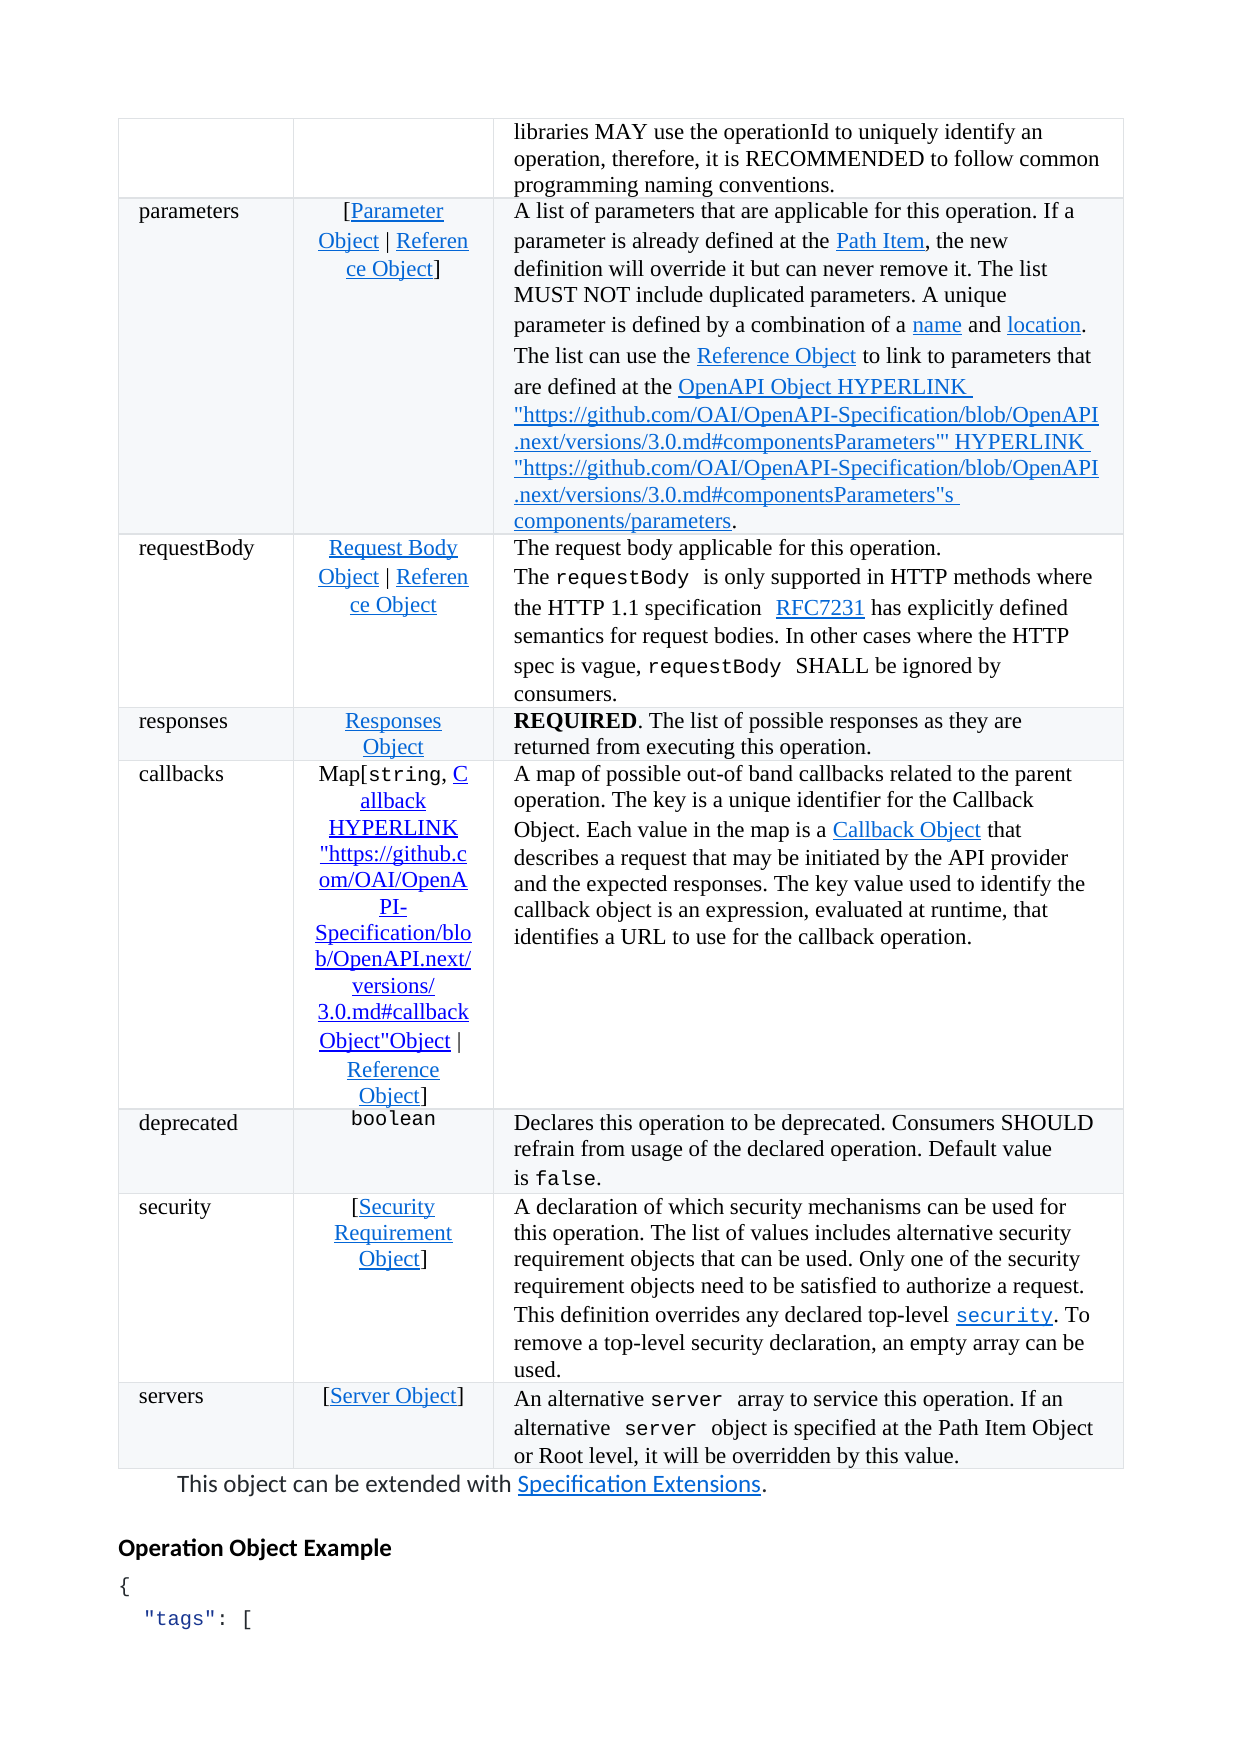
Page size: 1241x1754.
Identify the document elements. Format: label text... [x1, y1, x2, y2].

table_cell responses [119, 708, 293, 760]
table_cell Responses Object [294, 708, 493, 760]
table_cell security [119, 1194, 293, 1382]
table_cell Map[string, Callback HYPERLINK "https://github.com/OAI/OpenAPI-Specification/blob/OpenAPI.next/versions/3.0.md#callbackObject"Object | Reference Object] [294, 761, 493, 1108]
table_cell Declares this operation to be deprecated. Consumers SHOULD refrain from usage of the declared operation. Default value is false. [494, 1110, 1123, 1193]
table_cell The request body applicable for this operation. The requestBody is only supported in HTTP methods where the HTTP 1.1 specification RFC7231 has explicitly defined semantics for request bodies. In other cases where the HTTP spec is vague, requestBody SHALL be ignored by consumers. [494, 535, 1123, 707]
table_cell [Parameter Object | Reference Object] [294, 199, 493, 533]
table_cell libraries MAY use the operationId to uniquely identify an operation, therefore, it is RECOMMENDED to follow common programming naming conventions. [494, 119, 1123, 197]
table_cell requestBody [119, 535, 293, 707]
text This object can be extended with Specification Extensions. [177, 1469, 1122, 1499]
table_cell A declaration of which security mechanisms can be used for this operation. The list of values includes alternative security requirement objects that can be used. Only one of the security requirement objects need to be satisfied to authorize a request. This definition overrides any declared top-level security. To remove a top-level security declaration, an empty array can be used. [494, 1194, 1123, 1382]
table_cell servers [119, 1383, 293, 1468]
table_cell [119, 119, 293, 197]
table_cell callbacks [119, 761, 293, 1108]
table_cell [Server Object] [294, 1383, 493, 1468]
table_cell [Security Requirement Object] [294, 1194, 493, 1382]
table_cell Request Body Object | Reference Object [294, 535, 493, 707]
table_cell [294, 119, 493, 197]
text "tags": [ [118, 1608, 1122, 1632]
table_cell A map of possible out-of band callbacks related to the parent operation. The key is a unique identifier for the Callback Object. Each value in the map is a Callback Object that describes a request that may be initiated by the API provider and the expected responses. The key value used to identify the callback object is an expression, evaluated at runtime, that identifies a URL to use for the callback operation. [494, 761, 1123, 1108]
text { [118, 1575, 1122, 1598]
table_cell REQUIRED. The list of possible responses as they are returned from executing this operation. [494, 708, 1123, 760]
table_cell boolean [294, 1110, 493, 1193]
text Operation Object Example [118, 1532, 1122, 1563]
table_cell An alternative server array to service this operation. If an alternative server object is specified at the Path Item Object or Root level, it will be overridden by this value. [494, 1383, 1123, 1468]
table_cell parameters [119, 199, 293, 533]
table_cell deprecated [119, 1110, 293, 1193]
table_cell A list of parameters that are applicable for this operation. If a parameter is already defined at the Path Item, the new definition will override it but can never remove it. The list MUST NOT include duplicated parameters. A unique parameter is defined by a combination of a name and location. The list can use the Reference Object to link to parameters that are defined at the OpenAPI Object HYPERLINK "https://github.com/OAI/OpenAPI-Specification/blob/OpenAPI.next/versions/3.0.md#componentsParameters"' HYPERLINK "https://github.com/OAI/OpenAPI-Specification/blob/OpenAPI.next/versions/3.0.md#componentsParameters"s components/parameters. [494, 199, 1123, 533]
